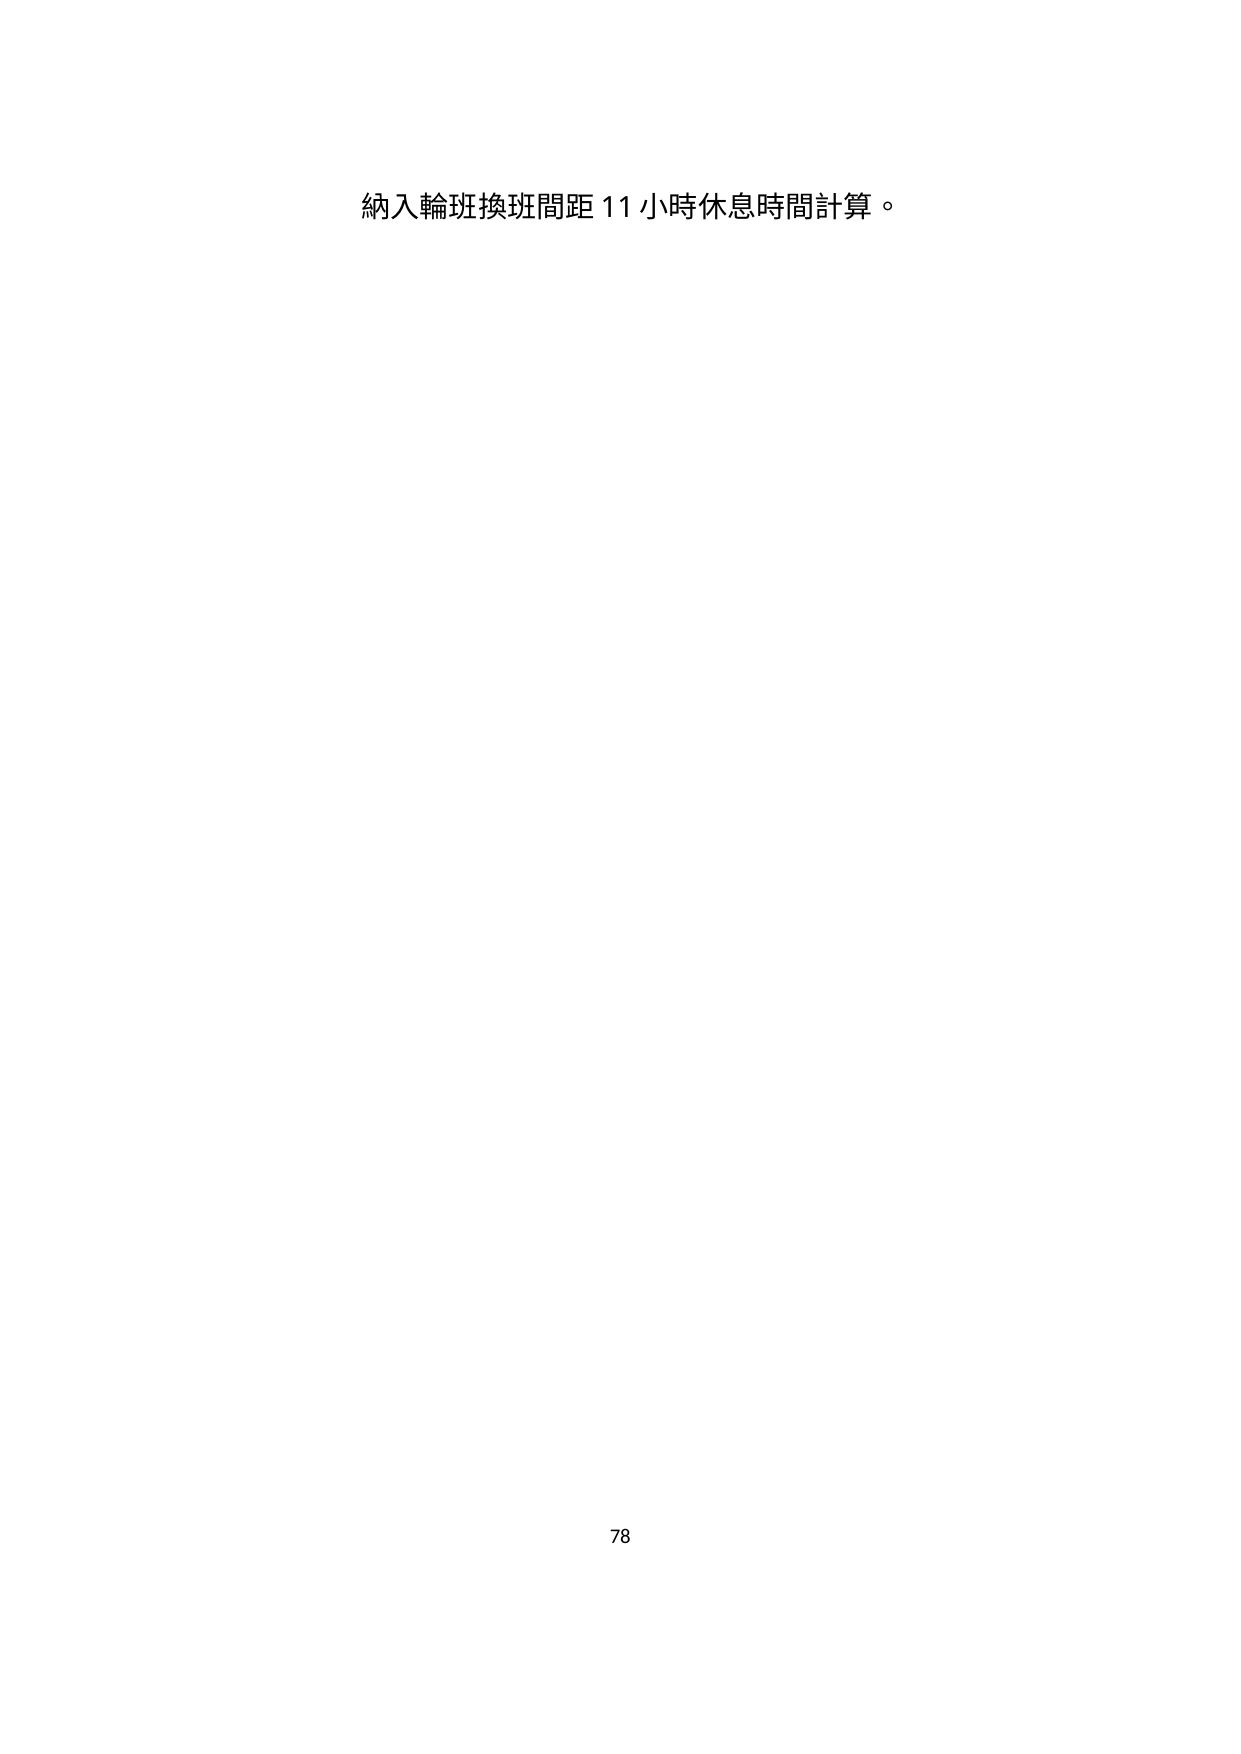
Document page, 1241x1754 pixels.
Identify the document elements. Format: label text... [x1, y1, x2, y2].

list 納入輪班換班間距11小時休息時間計算。 [311, 174, 1053, 228]
